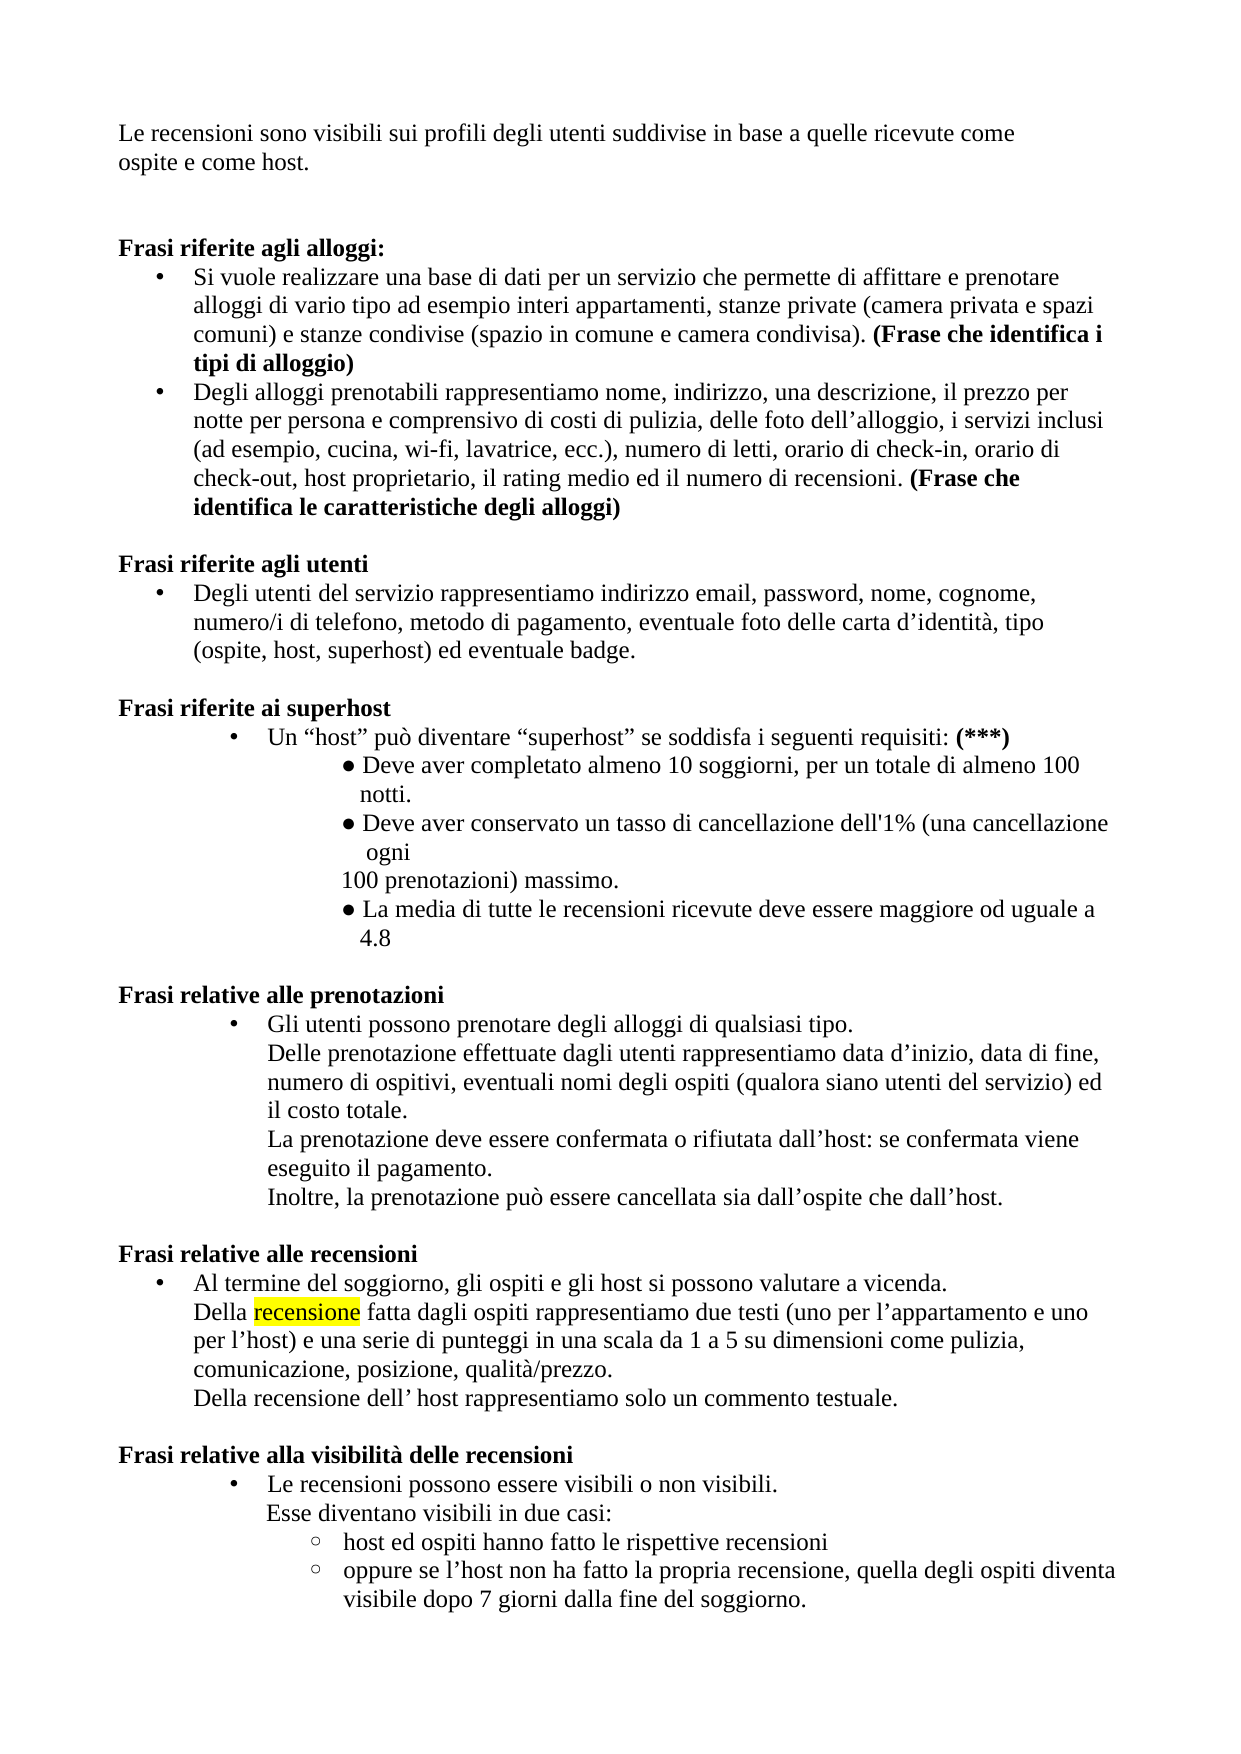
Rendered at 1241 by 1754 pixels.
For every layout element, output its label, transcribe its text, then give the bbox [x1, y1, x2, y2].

list 100 prenotazioni) massimo. [229, 866, 1122, 894]
list notte per persona e comprensivo di costi di pulizia, delle foto dell’alloggio, i servizi inclusi (ad esempio, cucina, wi-fi, lavatrice, ecc.), numero di letti, orario di check-in, orario di check-out, host proprietario, il rating medio ed il numero di recensioni. (Frase che identifica le caratteristiche degli alloggi) [156, 406, 1122, 521]
list numero/i di telefono, metodo di pagamento, eventuale foto delle carta d’identità, tipo (ospite, host, superhost) ed eventuale badge. [156, 607, 1122, 664]
list ● La media di tutte le recensioni ricevute deve essere maggiore od uguale a 4.8 [229, 894, 1122, 952]
list Della recensione fatta dagli ospiti rappresentiamo due testi (uno per l’appartamento e uno per l’host) e una serie di punteggi in una scala da 1 a 5 su dimensioni come pulizia, comunicazione, posizione, qualità/prezzo. [156, 1297, 1122, 1383]
list Un “host” può diventare “superhost” se soddisfa i seguenti requisiti: (***) [229, 722, 1122, 751]
list La prenotazione deve essere confermata o rifiutata dall’host: se confermata viene eseguito il pagamento. [229, 1124, 1122, 1182]
text Frasi relative alle recensioni [118, 1239, 1122, 1268]
list ● Deve aver completato almeno 10 soggiorni, per un totale di almeno 100 notti. [229, 751, 1122, 808]
list Le recensioni possono essere visibili o non visibili. [229, 1469, 1122, 1498]
list alloggi di vario tipo ad esempio interi appartamenti, stanze private (camera privata e spazi [156, 291, 1122, 319]
list Delle prenotazione effettuate dagli utenti rappresentiamo data d’inizio, data di fine, numero di ospitivi, eventuali nomi degli ospiti (qualora siano utenti del servizio) ed il costo totale. [229, 1038, 1122, 1124]
list host ed ospiti hanno fatto le rispettive recensioni [306, 1527, 1122, 1556]
text Esse diventano visibili in due casi: [118, 1498, 1122, 1527]
text ospite e come host. [118, 147, 1122, 176]
list oppure se l’host non ha fatto la propria recensione, quella degli ospiti diventa visibile dopo 7 giorni dalla fine del soggiorno. [306, 1556, 1122, 1613]
text Frasi riferite ai superhost [118, 693, 1122, 722]
text Le recensioni sono visibili sui profili degli utenti suddivise in base a quelle ricevute come [118, 118, 1122, 147]
list Degli utenti del servizio rappresentiamo indirizzo email, password, nome, cognome, [156, 578, 1122, 607]
list Si vuole realizzare una base di dati per un servizio che permette di affittare e prenotare [156, 262, 1122, 291]
text Frasi relative alle prenotazioni [118, 981, 1122, 1009]
list Gli utenti possono prenotare degli alloggi di qualsiasi tipo. [229, 1009, 1122, 1038]
list Della recensione dell’ host rappresentiamo solo un commento testuale. [156, 1383, 1122, 1412]
list Al termine del soggiorno, gli ospiti e gli host si possono valutare a vicenda. [156, 1268, 1122, 1297]
text Frasi riferite agli utenti [118, 549, 1122, 578]
list Degli alloggi prenotabili rappresentiamo nome, indirizzo, una descrizione, il prezzo per [156, 377, 1122, 406]
text Frasi riferite agli alloggi: [118, 233, 1122, 262]
list Inoltre, la prenotazione può essere cancellata sia dall’ospite che dall’host. [229, 1182, 1122, 1211]
list ● Deve aver conservato un tasso di cancellazione dell'1% (una cancellazione ogni [229, 808, 1122, 866]
list comuni) e stanze condivise (spazio in comune e camera condivisa). (Frase che identifica i tipi di alloggio) [156, 319, 1122, 377]
text Frasi relative alla visibilità delle recensioni [118, 1441, 1122, 1469]
